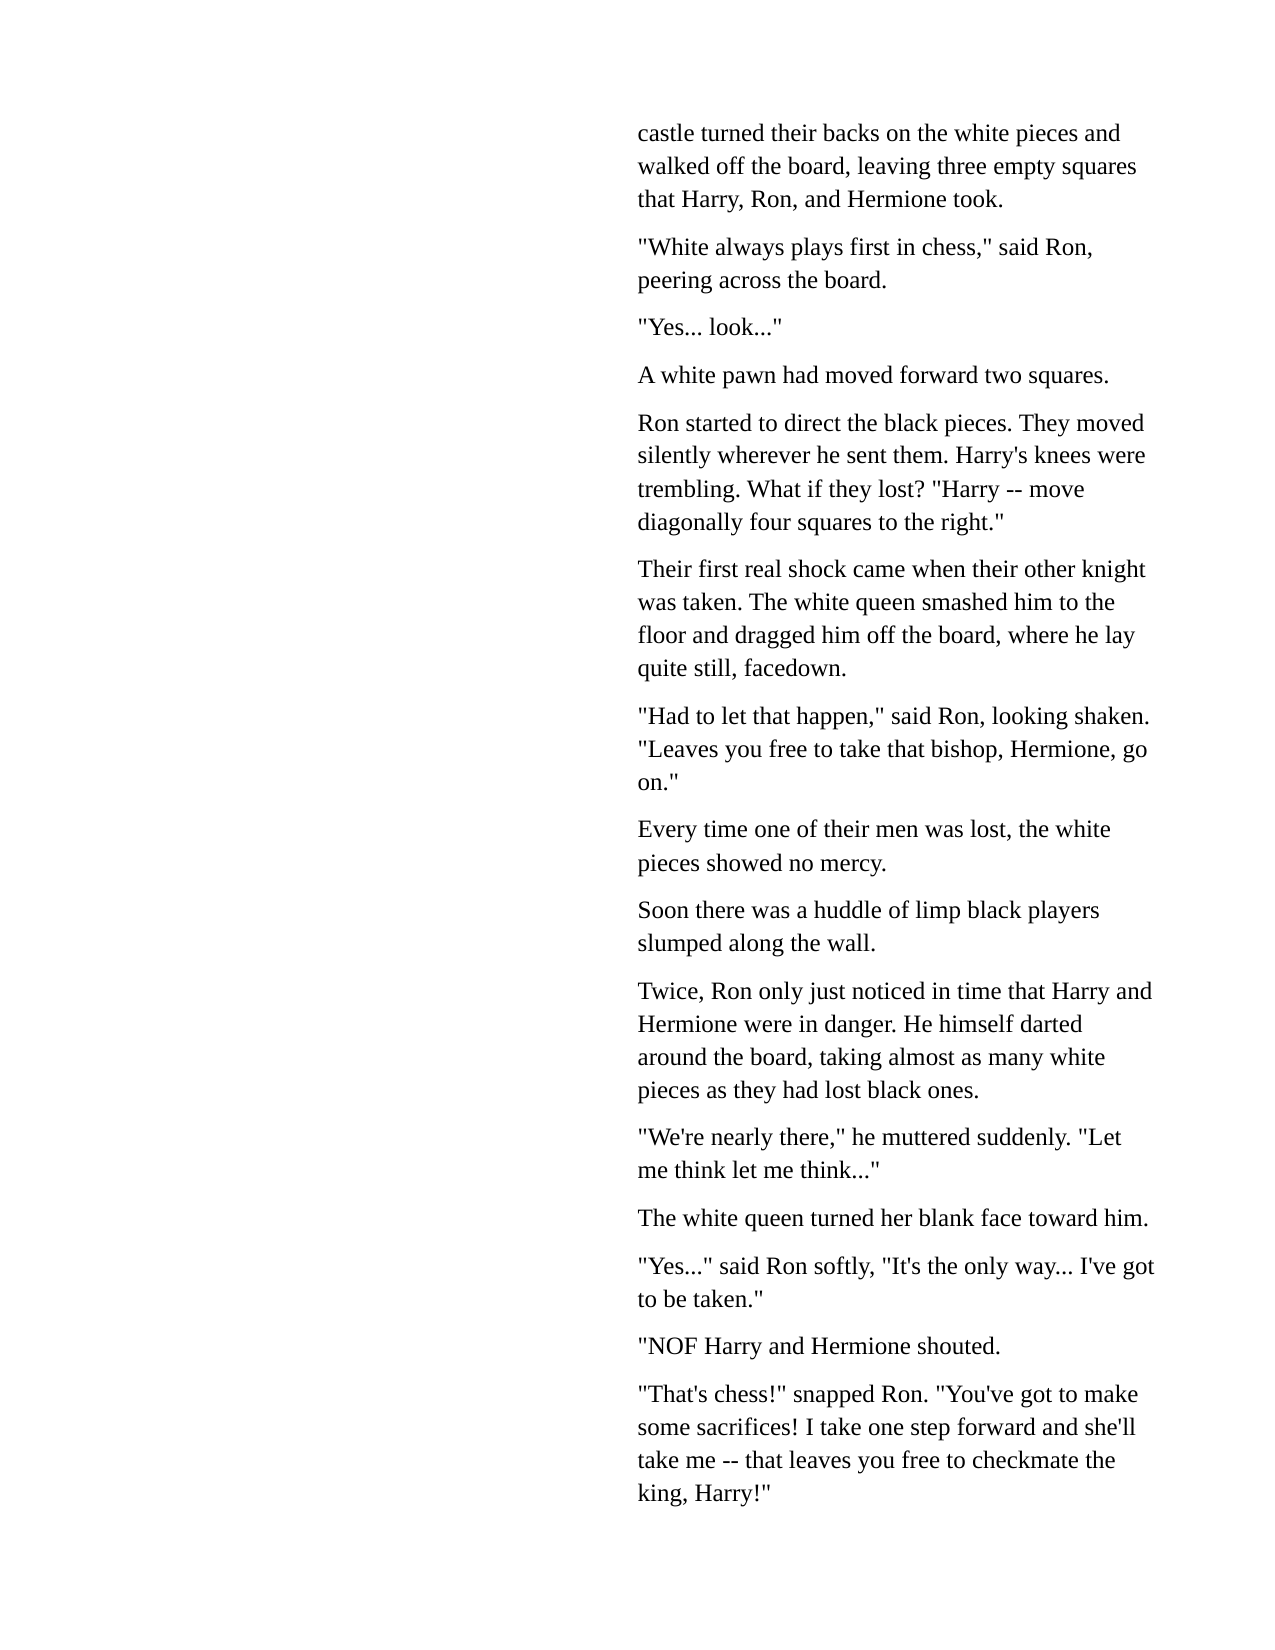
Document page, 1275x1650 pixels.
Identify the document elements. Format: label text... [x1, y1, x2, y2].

table_cell "NOF Harry and Hermione shouted. [638, 1331, 1157, 1379]
table_cell [118, 118, 637, 232]
table_cell "Had to let that happen," said Ron, looking shaken. "Leaves you free to take that bishop, Hermione, go on." [638, 701, 1157, 814]
table_cell [118, 232, 637, 312]
table_cell The white queen turned her blank face toward him. [638, 1203, 1157, 1251]
table_cell [118, 408, 637, 554]
table_cell [118, 976, 637, 1122]
table_cell Ron started to direct the black pieces. They moved silently wherever he sent them. Harry's knees were trembling. What if they lost? "Harry -- move diagonally four squares to the right." [638, 408, 1157, 554]
table_cell "Yes... look..." [638, 313, 1157, 360]
table_cell "We're nearly there," he muttered suddenly. "Let me think let me think..." [638, 1123, 1157, 1203]
table_cell [118, 1331, 637, 1379]
table_cell [118, 895, 637, 976]
table_cell [118, 1203, 637, 1251]
table_cell [118, 313, 637, 360]
table_cell [118, 1123, 637, 1203]
table_cell Soon there was a huddle of limp black players slumped along the wall. [638, 895, 1157, 976]
table_cell [118, 1251, 637, 1331]
table_cell [118, 554, 637, 701]
table_cell Every time one of their men was lost, the white pieces showed no mercy. [638, 815, 1157, 895]
table_cell "White always plays first in chess," said Ron, peering across the board. [638, 232, 1157, 312]
table_cell "Yes..." said Ron softly, "It's the only way... I've got to be taken." [638, 1251, 1157, 1331]
table_cell [118, 815, 637, 895]
table_cell [118, 360, 637, 408]
table_cell Their first real shock came when their other knight was taken. The white queen smashed him to the floor and dragged him off the board, where he lay quite still, facedown. [638, 554, 1157, 701]
table_cell castle turned their backs on the white pieces and walked off the board, leaving three empty squares that Harry, Ron, and Hermione took. [638, 118, 1157, 232]
table_cell Twice, Ron only just noticed in time that Harry and Hermione were in danger. He himself darted around the board, taking almost as many white pieces as they had lost black ones. [638, 976, 1157, 1122]
table_cell A white pawn had moved forward two squares. [638, 360, 1157, 408]
table_cell [118, 1379, 637, 1526]
table_cell "That's chess!" snapped Ron. "You've got to make some sacrifices! I take one step forward and she'll take me -- that leaves you free to checkmate the king, Harry!" [638, 1379, 1157, 1526]
table_cell [118, 701, 637, 814]
